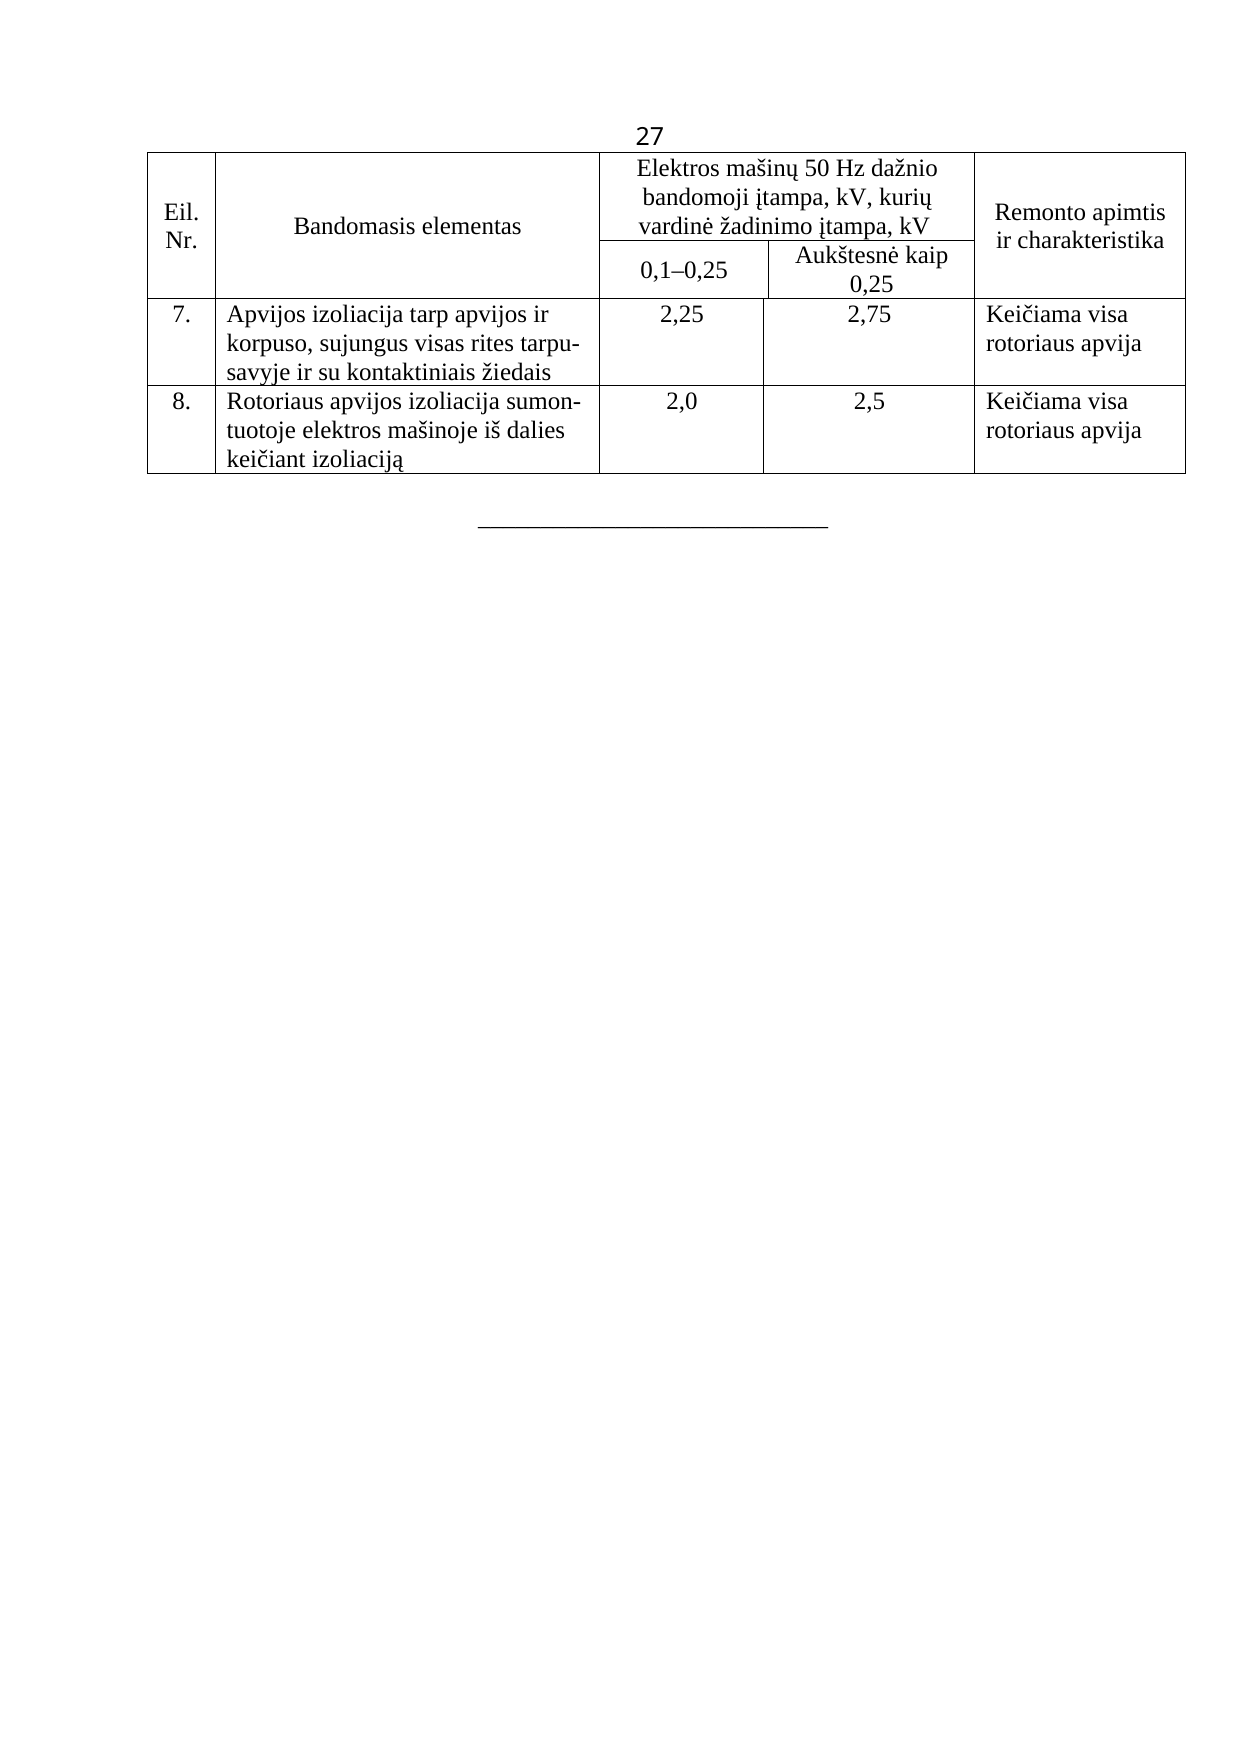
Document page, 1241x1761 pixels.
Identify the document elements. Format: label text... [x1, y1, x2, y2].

table_cell Apvijos izoliacija tarp apvijos ir korpuso, sujungus visas rites tarpu-savyje ir su kontaktiniais žiedais [216, 299, 599, 385]
table_header Elektros mašinų 50 Hz dažnio bandomoji įtampa, kV, kurių vardinė žadinimo įtampa, kV [600, 153, 974, 239]
table_cell 2,0 [600, 386, 763, 473]
table_header Remonto apimtis ir charakteristika [975, 153, 1185, 298]
table_cell 2,25 [600, 299, 763, 385]
table_cell 2,5 [764, 386, 974, 473]
table_cell 8. [148, 386, 215, 473]
table_cell Aukštesnė kaip 0,25 [769, 241, 974, 298]
table_cell Rotoriaus apvijos izoliacija sumon-tuotoje elektros mašinoje iš dalies keičiant izoliaciją [216, 386, 599, 473]
text ____________________________ [148, 502, 1152, 531]
table_header Eil.Nr. [148, 153, 215, 298]
table_cell Keičiama visa rotoriaus apvija [975, 299, 1185, 385]
table_cell 2,75 [764, 299, 974, 385]
table_cell Keičiama visa rotoriaus apvija [975, 386, 1185, 473]
table_cell 0,1–0,25 [600, 241, 768, 298]
table_header Bandomasis elementas [216, 153, 599, 298]
table_cell 7. [148, 299, 215, 385]
